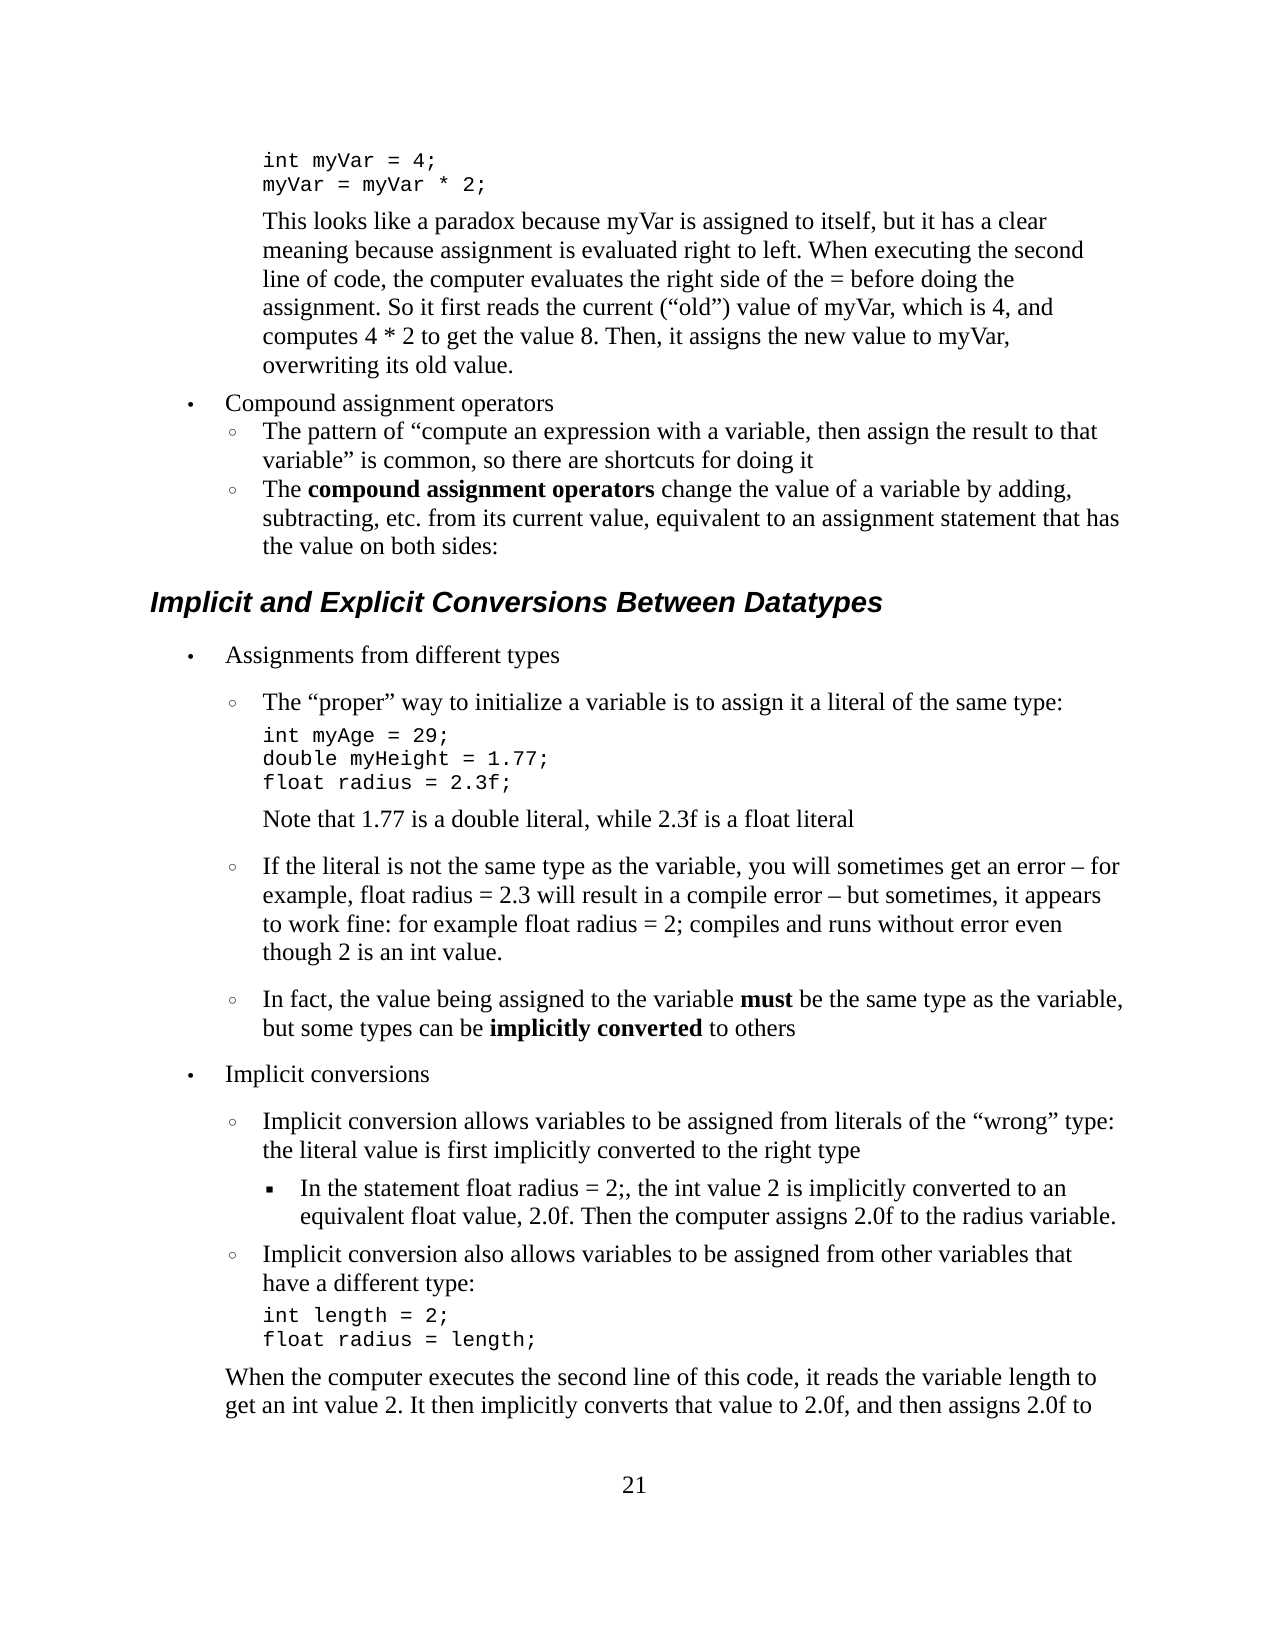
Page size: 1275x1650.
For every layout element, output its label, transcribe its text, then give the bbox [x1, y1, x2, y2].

list Implicit conversion allows variables to be assigned from literals of the “wrong” type: the literal value is first implicitly converted to the right type [225, 1106, 1125, 1164]
list int myAge = 29; [225, 724, 1125, 748]
subtitle Implicit and Explicit Conversions Between Datatypes [150, 585, 1125, 619]
list Compound assignment operators [187, 388, 1125, 416]
list Implicit conversion also allows variables to be assigned from other variables that have a different type: [225, 1239, 1125, 1297]
list In the statement float radius = 2;, the int value 2 is implicitly converted to an equivalent float value, 2.0f. Then the computer assigns 2.0f to the radius variable. [262, 1173, 1125, 1230]
list The compound assignment operators change the value of a variable by adding, subtracting, etc. from its current value, equivalent to an assignment statement that has the value on both sides: [225, 474, 1125, 560]
list In fact, the value being assigned to the variable must be the same type as the variable, but some types can be implicitly converted to others [225, 984, 1125, 1042]
list int myVar = 4; [225, 150, 1125, 174]
list float radius = 2.3f; [225, 772, 1125, 796]
list Note that 1.77 is a double literal, while 2.3f is a float literal [225, 804, 1125, 833]
list double myHeight = 1.77; [225, 748, 1125, 772]
list float radius = length; [225, 1329, 1125, 1353]
list Implicit conversions [187, 1059, 1125, 1088]
list If the literal is not the same type as the variable, you will sometimes get an error – for example, float radius = 2.3 will result in a compile error – but sometimes, it appears to work fine: for example float radius = 2; compiles and runs without error even though 2 is an int value. [225, 851, 1125, 966]
list int length = 2; [225, 1306, 1125, 1329]
list The pattern of “compute an expression with a variable, then assign the result to that variable” is common, so there are shortcuts for doing it [225, 416, 1125, 474]
list myVar = myVar * 2; [225, 174, 1125, 197]
list Assignments from different types [187, 640, 1125, 669]
list The “proper” way to initialize a variable is to assign it a literal of the same type: [225, 687, 1125, 716]
list When the computer executes the second line of this code, it reads the variable length to get an int value 2. It then implicitly converts that value to 2.0f, and then assigns 2.0f to [187, 1362, 1125, 1419]
list This looks like a paradox because myVar is assigned to itself, but it has a clear meaning because assignment is evaluated right to left. When executing the second line of code, the computer evaluates the right side of the = before doing the assignment. So it first reads the current (“old”) value of myVar, which is 4, and computes 4 * 2 to get the value 8. Then, it assigns the new value to myVar, overwriting its old value. [225, 206, 1125, 379]
